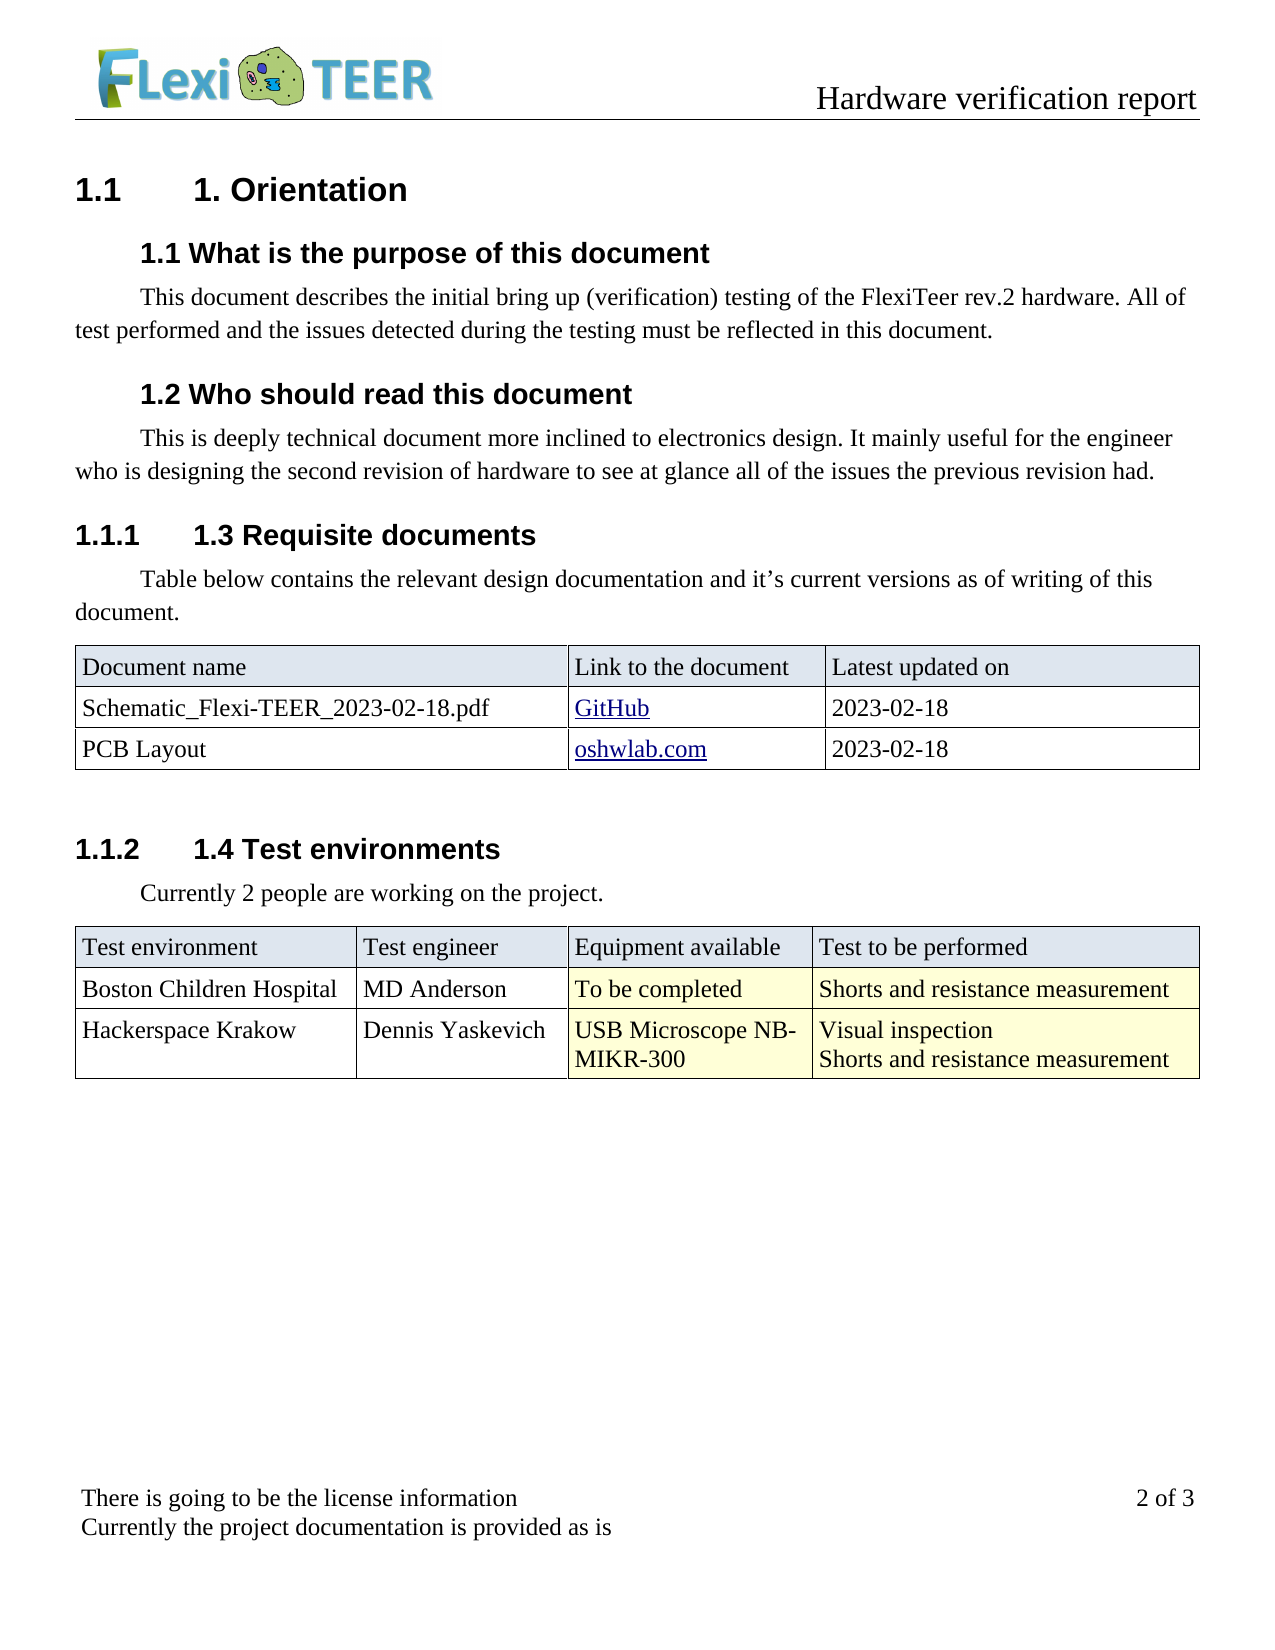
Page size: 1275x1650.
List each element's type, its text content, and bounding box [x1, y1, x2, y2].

text Currently 2 people are working on the project. [75, 878, 1200, 907]
text This is deeply technical document more inclined to electronics design. It mainly useful for the engineer who is designing the second revision of hardware to see at glance all of the issues the previous revision had. [75, 423, 1200, 485]
table_cell Schematic_Flexi-TEER_2023-02-18.pdf [76, 687, 567, 727]
subtitle 1.3 Requisite documents [75, 518, 1200, 552]
table_cell Dennis Yaskevich [357, 1009, 567, 1078]
table_cell oshwlab.com [569, 729, 825, 769]
table_cell 2023-02-18 [826, 687, 1199, 727]
subtitle 1. Orientation [75, 170, 1200, 209]
table_cell PCB Layout [76, 729, 567, 769]
table_header Latest updated on [826, 646, 1199, 686]
table_cell 2023-02-18 [826, 729, 1199, 769]
table_cell Shorts and resistance measurement [813, 968, 1199, 1008]
text This document describes the initial bring up (verification) testing of the FlexiTeer rev.2 hardware. All of test performed and the issues detected during the testing must be reflected in this document. [75, 282, 1200, 344]
table_header Test engineer [357, 927, 567, 967]
table_header Document name [76, 646, 567, 686]
table_cell GitHub [569, 687, 825, 727]
table_cell Visual inspection Shorts and resistance measurement [813, 1009, 1199, 1078]
table_cell MD Anderson [357, 968, 567, 1008]
table_cell Boston Children Hospital [76, 968, 356, 1008]
table_header Link to the document [569, 646, 825, 686]
picture [90, 37, 443, 116]
table_cell Hackerspace Krakow [76, 1009, 356, 1078]
table_cell USB Microscope NB-MIKR-300 [569, 1009, 812, 1078]
table_header Test to be performed [813, 927, 1199, 967]
text Table below contains the relevant design documentation and it’s current versions as of writing of this document. [75, 564, 1200, 626]
table_header Test environment [76, 927, 356, 967]
subtitle 1.1 What is the purpose of this document [75, 236, 1200, 269]
table_cell To be completed [569, 968, 812, 1008]
subtitle 1.2 Who should read this document [75, 377, 1200, 411]
table_header Equipment available [569, 927, 812, 967]
subtitle 1.4 Test environments [75, 832, 1200, 866]
